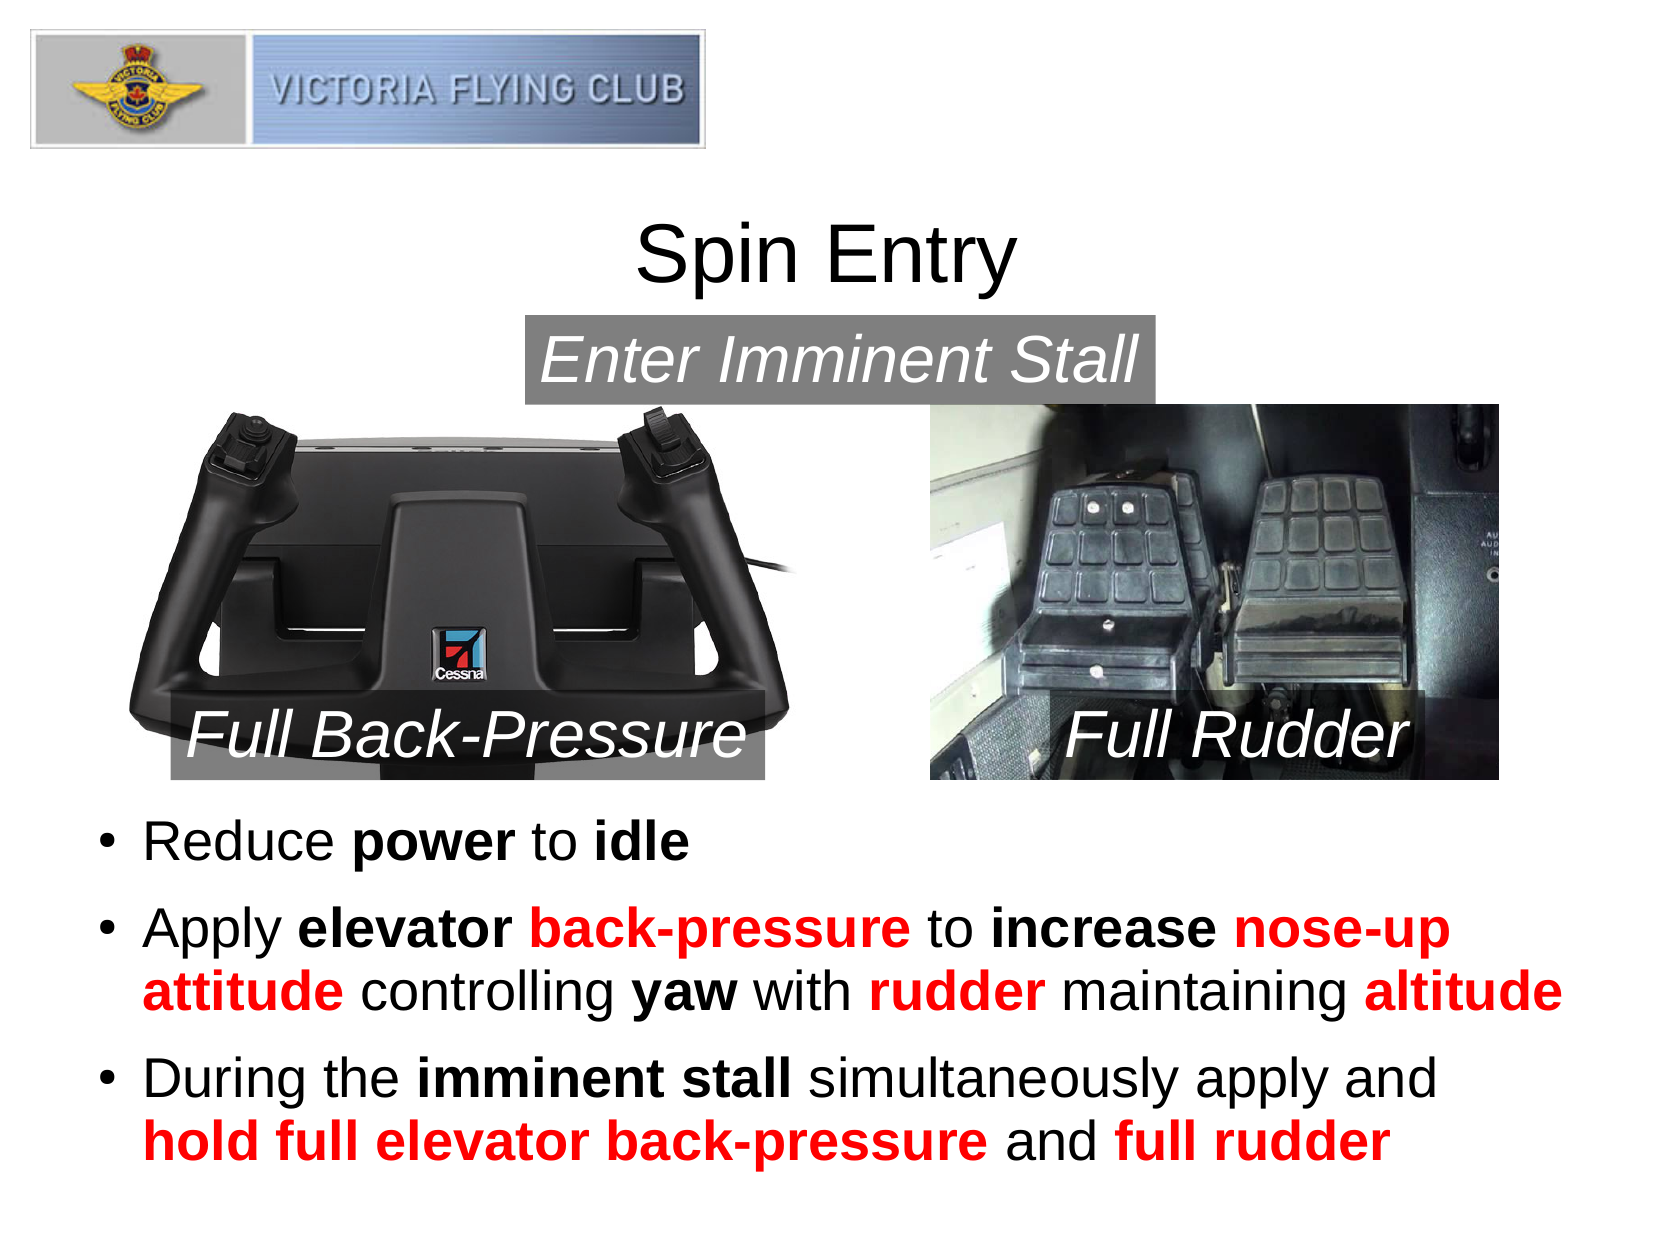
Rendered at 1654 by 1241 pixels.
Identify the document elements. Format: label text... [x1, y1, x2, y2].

picture [30, 29, 706, 149]
text_box Full Rudder [1049, 690, 1426, 780]
text_box Full Back-Pressure [170, 690, 766, 781]
picture [930, 404, 1499, 781]
picture [120, 404, 797, 781]
list Reduce power to idle Apply elevator back-pressure to increase nose-up attitude controlling yaw with rudder maintaining altitude During the imminent stall simultaneously apply and hold full elevator back-pressure and full rudder [82, 810, 1571, 1201]
title Spin Entry [82, 150, 1571, 358]
text_box Enter Imminent Stall [525, 315, 1156, 405]
